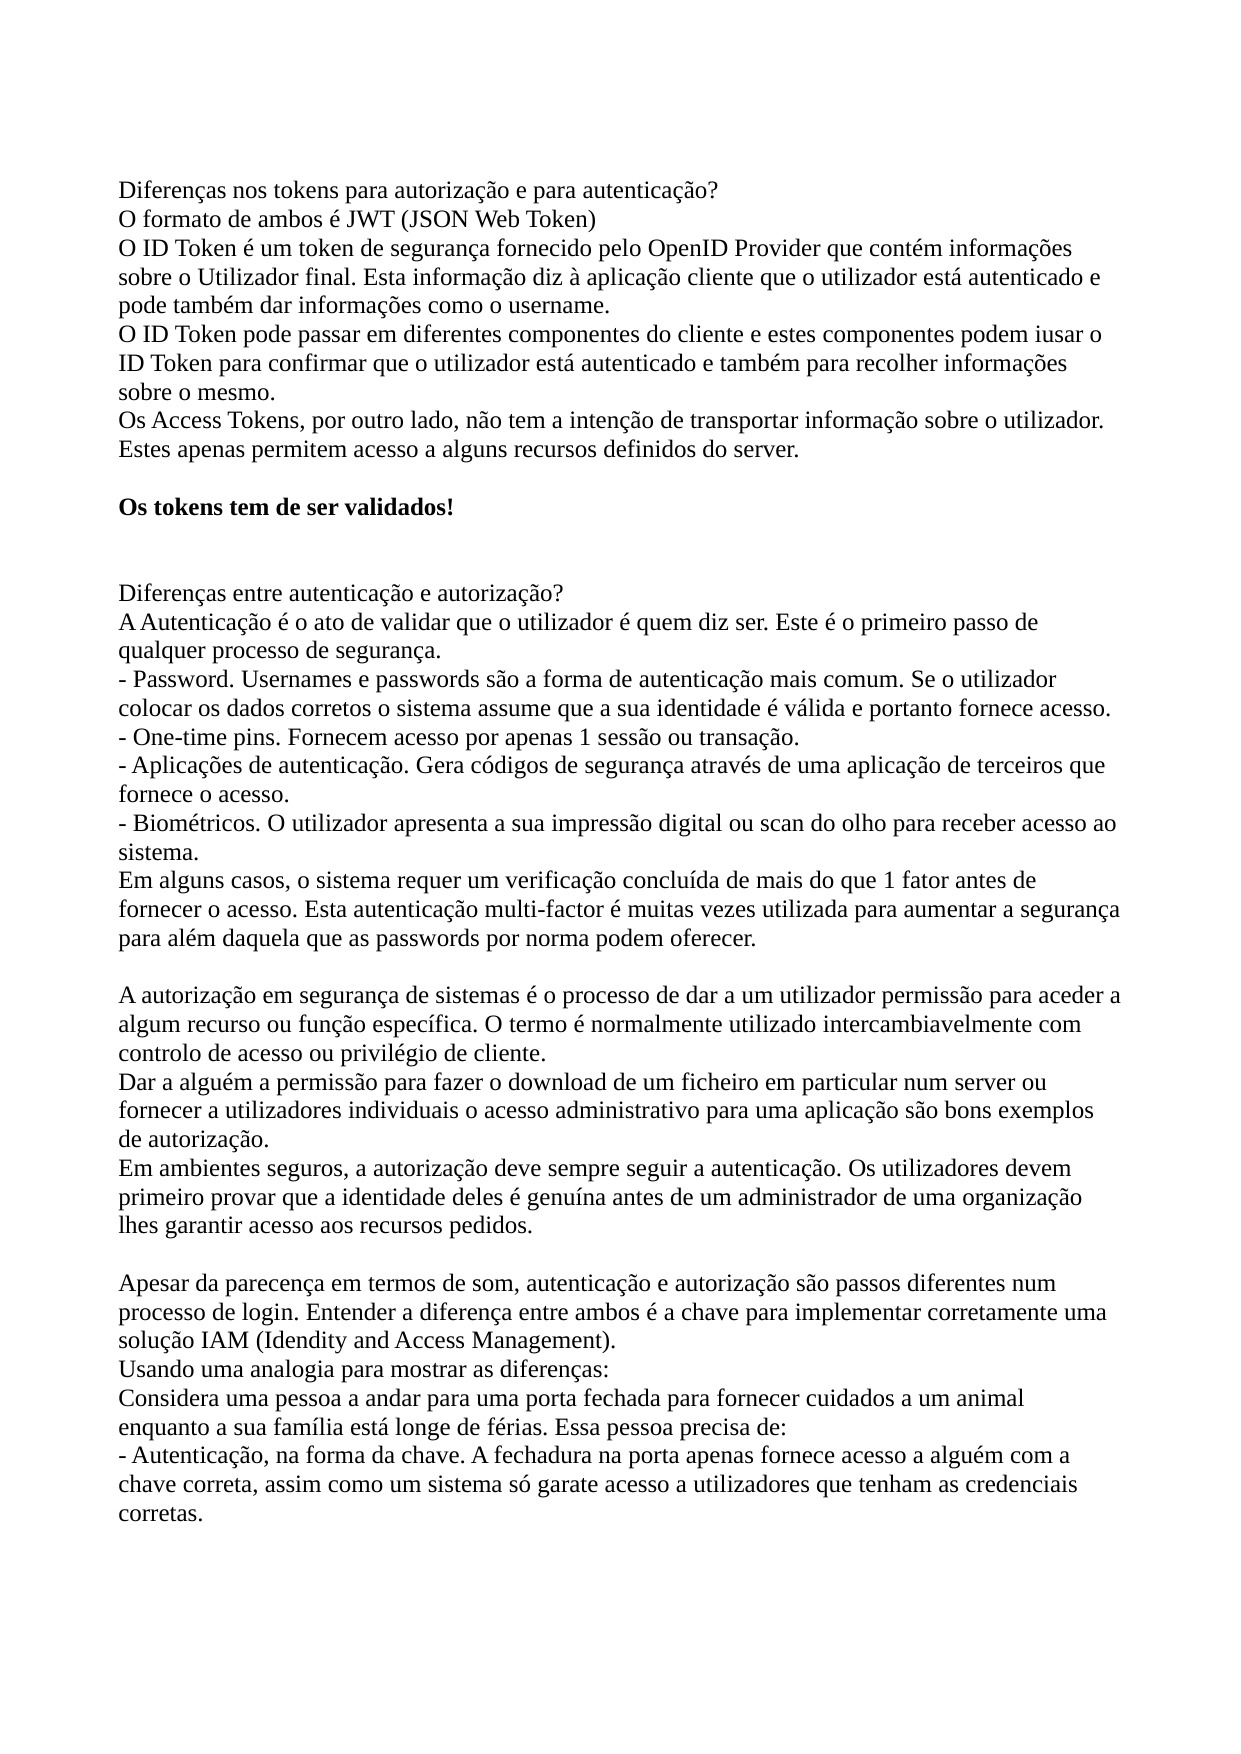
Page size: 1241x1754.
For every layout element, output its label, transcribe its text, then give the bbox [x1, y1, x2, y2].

text Diferenças nos tokens para autorização e para autenticação? [118, 176, 1122, 204]
text A Autenticação é o ato de validar que o utilizador é quem diz ser. Este é o primeiro passo de qualquer processo de segurança. [118, 607, 1122, 664]
text Considera uma pessoa a andar para uma porta fechada para fornecer cuidados a um animal enquanto a sua família está longe de férias. Essa pessoa precisa de: [118, 1383, 1122, 1441]
text - One-time pins. Fornecem acesso por apenas 1 sessão ou transação. [118, 722, 1122, 751]
text A autorização em segurança de sistemas é o processo de dar a um utilizador permissão para aceder a algum recurso ou função específica. O termo é normalmente utilizado intercambiavelmente com controlo de acesso ou privilégio de cliente. [118, 981, 1122, 1067]
text Os Access Tokens, por outro lado, não tem a intenção de transportar informação sobre o utilizador. Estes apenas permitem acesso a alguns recursos definidos do server. [118, 406, 1122, 463]
text O formato de ambos é JWT (JSON Web Token) [118, 204, 1122, 233]
text - Password. Usernames e passwords são a forma de autenticação mais comum. Se o utilizador colocar os dados corretos o sistema assume que a sua identidade é válida e portanto fornece acesso. [118, 664, 1122, 722]
text O ID Token pode passar em diferentes componentes do cliente e estes componentes podem iusar o ID Token para confirmar que o utilizador está autenticado e também para recolher informações sobre o mesmo. [118, 319, 1122, 406]
text Usando uma analogia para mostrar as diferenças: [118, 1354, 1122, 1383]
text - Autenticação, na forma da chave. A fechadura na porta apenas fornece acesso a alguém com a chave correta, assim como um sistema só garate acesso a utilizadores que tenham as credenciais corretas. [118, 1441, 1122, 1527]
text O ID Token é um token de segurança fornecido pelo OpenID Provider que contém informações sobre o Utilizador final. Esta informação diz à aplicação cliente que o utilizador está autenticado e pode também dar informações como o username. [118, 233, 1122, 319]
text Apesar da parecença em termos de som, autenticação e autorização são passos diferentes num processo de login. Entender a diferença entre ambos é a chave para implementar corretamente uma solução IAM (Idendity and Access Management). [118, 1268, 1122, 1354]
text - Biométricos. O utilizador apresenta a sua impressão digital ou scan do olho para receber acesso ao sistema. [118, 808, 1122, 866]
text Em ambientes seguros, a autorização deve sempre seguir a autenticação. Os utilizadores devem primeiro provar que a identidade deles é genuína antes de um administrador de uma organização lhes garantir acesso aos recursos pedidos. [118, 1153, 1122, 1239]
text - Aplicações de autenticação. Gera códigos de segurança através de uma aplicação de terceiros que fornece o acesso. [118, 751, 1122, 808]
text Diferenças entre autenticação e autorização? [118, 578, 1122, 607]
text Em alguns casos, o sistema requer um verificação concluída de mais do que 1 fator antes de fornecer o acesso. Esta autenticação multi-factor é muitas vezes utilizada para aumentar a segurança para além daquela que as passwords por norma podem oferecer. [118, 866, 1122, 952]
text Dar a alguém a permissão para fazer o download de um ficheiro em particular num server ou fornecer a utilizadores individuais o acesso administrativo para uma aplicação são bons exemplos de autorização. [118, 1067, 1122, 1153]
text Os tokens tem de ser validados! [118, 492, 1122, 521]
